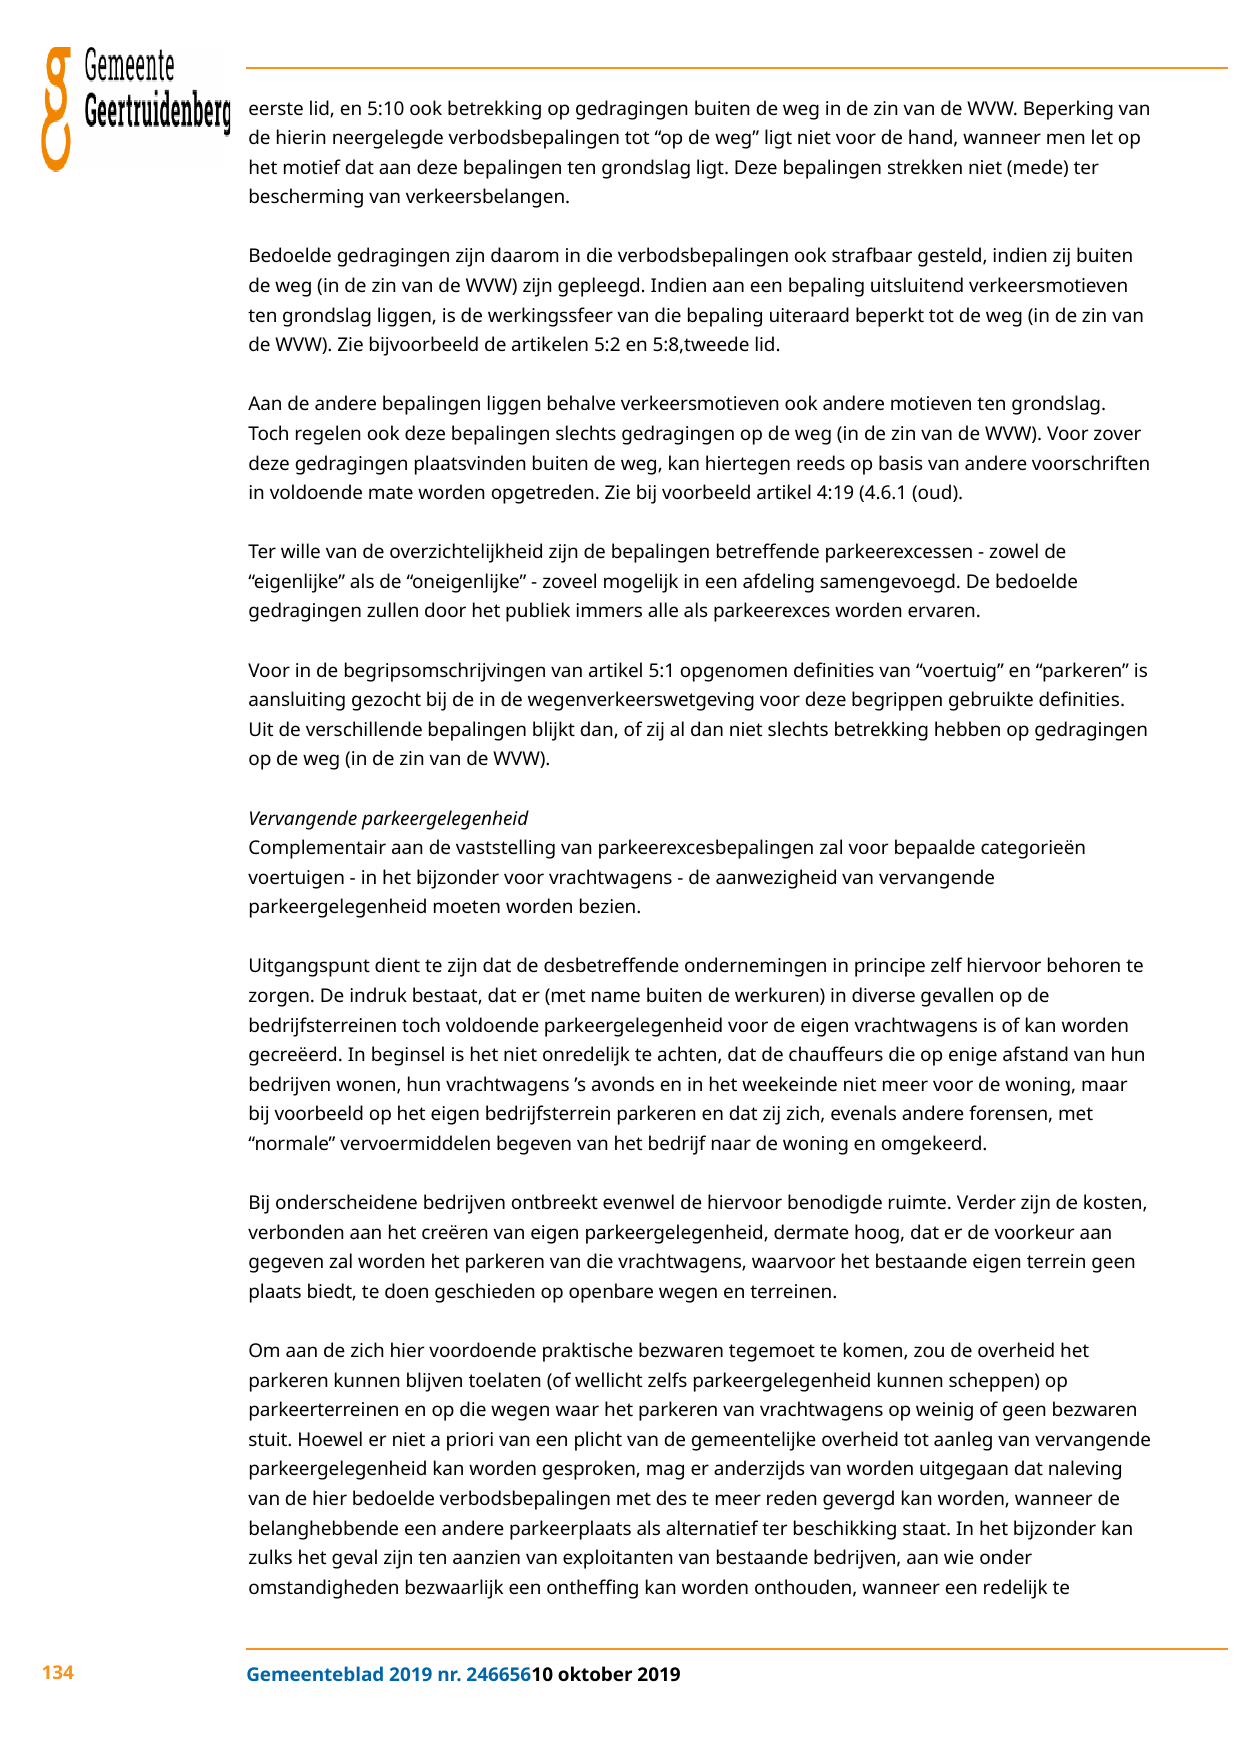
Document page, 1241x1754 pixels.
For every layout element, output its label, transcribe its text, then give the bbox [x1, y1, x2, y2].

picture [41, 47, 231, 172]
text Uitgangspunt dient te zijn dat de desbetreffende ondernemingen in principe zelf hiervoor behoren te zorgen. De indruk bestaat, dat er (met name buiten de werkuren) in diverse gevallen op de bedrijfsterreinen toch voldoende parkeergelegenheid voor de eigen vrachtwagens is of kan worden gecreëerd. In beginsel is het niet onredelijk te achten, dat de chauffeurs die op enige afstand van hun bedrijven wonen, hun vrachtwagens ’s avonds en in het weekeinde niet meer voor de woning, maar bij voorbeeld op het eigen bedrijfsterrein parkeren en dat zij zich, evenals andere forensen, met “normale” vervoermiddelen begeven van het bedrijf naar de woning en omgekeerd. [248, 953, 1152, 1156]
text Vervangende parkeergelegenheid [248, 805, 1152, 831]
text Aan de andere bepalingen liggen behalve verkeersmotieven ook andere motieven ten grondslag. Toch regelen ook deze bepalingen slechts gedragingen op de weg (in de zin van de WVW). Voor zover deze gedragingen plaatsvinden buiten de weg, kan hiertegen reeds op basis van andere voorschriften in voldoende mate worden opgetreden. Zie bij voorbeeld artikel 4:19 (4.6.1 (oud). [248, 391, 1152, 505]
text eerste lid, en 5:10 ook betrekking op gedragingen buiten de weg in de zin van de WVW. Beperking van de hierin neergelegde verbodsbepalingen tot “op de weg” ligt niet voor de hand, wanneer men let op het motief dat aan deze bepalingen ten grondslag ligt. Deze bepalingen strekken niet (mede) ter bescherming van verkeersbelangen. [248, 95, 1152, 209]
text Bij onderscheidene bedrijven ontbreekt evenwel de hiervoor benodigde ruimte. Verder zijn de kosten, verbonden aan het creëren van eigen parkeergelegenheid, dermate hoog, dat er de voorkeur aan gegeven zal worden het parkeren van die vrachtwagens, waarvoor het bestaande eigen terrein geen plaats biedt, te doen geschieden op openbare wegen en terreinen. [248, 1189, 1152, 1304]
text Ter wille van de overzichtelijkheid zijn de bepalingen betreffende parkeerexcessen - zowel de “eigenlijke” als de “oneigenlijke” - zoveel mogelijk in een afdeling samengevoegd. De bedoelde gedragingen zullen door het publiek immers alle als parkeerexces worden ervaren. [248, 538, 1152, 623]
text Bedoelde gedragingen zijn daarom in die verbodsbepalingen ook strafbaar gesteld, indien zij buiten de weg (in de zin van de WVW) zijn gepleegd. Indien aan een bepaling uitsluitend verkeersmotieven ten grondslag liggen, is de werkingssfeer van die bepaling uiteraard beperkt tot de weg (in de zin van de WVW). Zie bijvoorbeeld de artikelen 5:2 en 5:8,tweede lid. [248, 243, 1152, 357]
text Complementair aan de vaststelling van parkeerexcesbepalingen zal voor bepaalde categorieën voertuigen - in het bijzonder voor vrachtwagens - de aanwezigheid van vervangende parkeergelegenheid moeten worden bezien. [248, 834, 1152, 919]
text Om aan de zich hier voordoende praktische bezwaren tegemoet te komen, zou de overheid het parkeren kunnen blijven toelaten (of wellicht zelfs parkeergelegenheid kunnen scheppen) op parkeerterreinen en op die wegen waar het parkeren van vrachtwagens op weinig of geen bezwaren stuit. Hoewel er niet a priori van een plicht van de gemeentelijke overheid tot aanleg van vervangende parkeergelegenheid kan worden gesproken, mag er anderzijds van worden uitgegaan dat naleving van de hier bedoelde verbodsbepalingen met des te meer reden gevergd kan worden, wanneer de belanghebbende een andere parkeerplaats als alternatief ter beschikking staat. In het bijzonder kan zulks het geval zijn ten aanzien van exploitanten van bestaande bedrijven, aan wie onder omstandigheden bezwaarlijk een ontheffing kan worden onthouden, wanneer een redelijk te [248, 1337, 1152, 1600]
text Voor in de begripsomschrijvingen van artikel 5:1 opgenomen definities van “voertuig” en “parkeren” is aansluiting gezocht bij de in de wegenverkeerswetgeving voor deze begrippen gebruikte definities. Uit de verschillende bepalingen blijkt dan, of zij al dan niet slechts betrekking hebben op gedragingen op de weg (in de zin van de WVW). [248, 657, 1152, 771]
